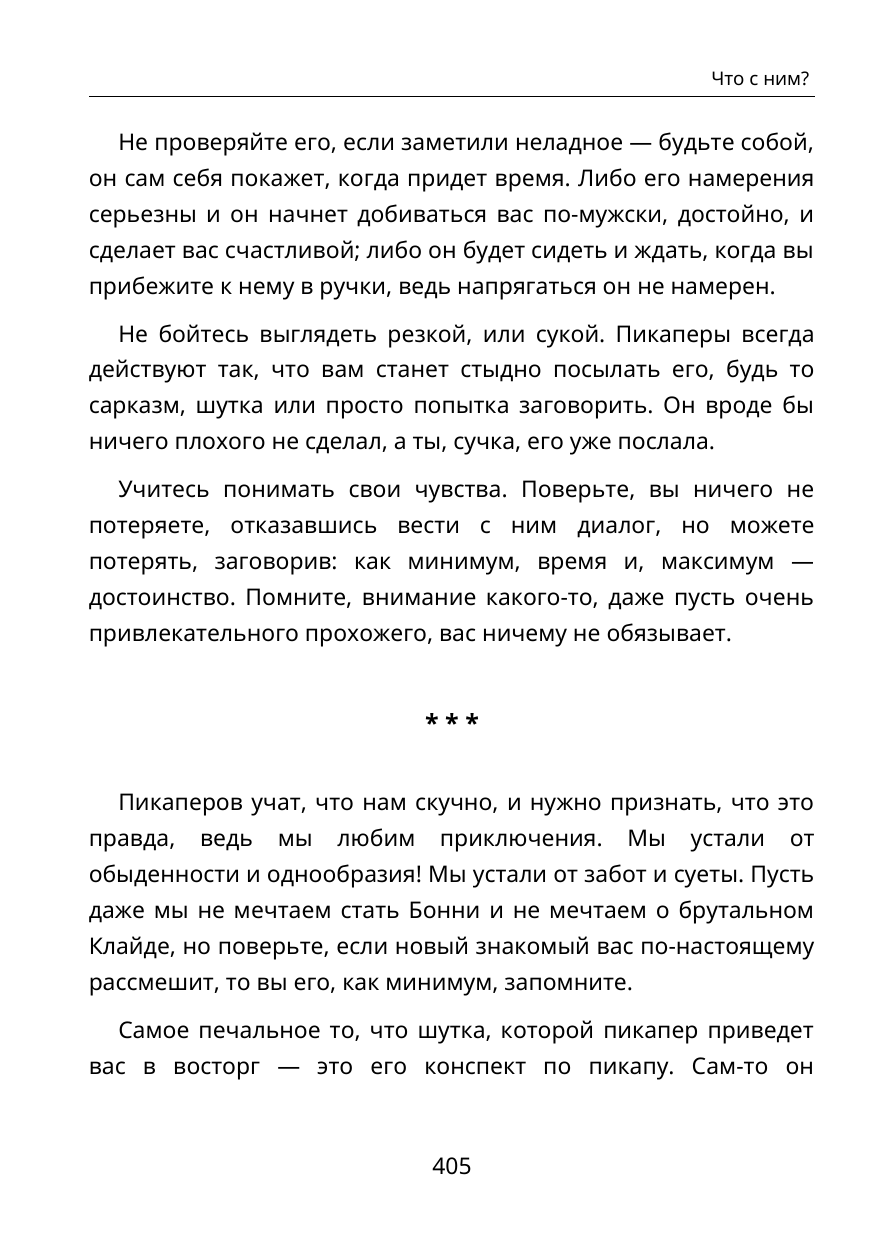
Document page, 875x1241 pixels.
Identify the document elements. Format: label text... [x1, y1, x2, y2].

text Не проверяйте его, если заметили неладное — будьте собой, он сам себя покажет, когда придет время. Либо его намерения серьезны и он начнет добиваться вас по-мужски, достойно, и сделает вас счастливой; либо он будет сидеть и ждать, когда вы прибежите к нему в ручки, ведь напрягаться он не намерен. [88, 126, 815, 301]
text Самое печальное то, что шутка, которой пикапер приведет вас в восторг — это его конспект по пикапу. Сам-то он [88, 1014, 815, 1081]
subtitle * * * [88, 706, 815, 740]
text Не бойтесь выглядеть резкой, или сукой. Пикаперы всегда действуют так, что вам станет стыдно посылать его, будь то сарказм, шутка или просто попытка заговорить. Он вроде бы ничего плохого не сделал, а ты, сучка, его уже послала. [88, 317, 815, 457]
text Пикаперов учат, что нам скучно, и нужно признать, что это правда, ведь мы любим приключения. Мы устали от обыденности и однообразия! Мы устали от забот и суеты. Пусть даже мы не мечтаем стать Бонни и не мечтаем о брутальном Клайде, но поверьте, если новый знакомый вас по-настоящему рассмешит, то вы его, как минимум, запомните. [88, 786, 815, 997]
text Учитесь понимать свои чувства. Поверьте, вы ничего не потеряете, отказавшись вести с ним диалог, но можете потерять, заговорив: как минимум, время и, максимум — достоинство. Помните, внимание какого-то, даже пусть очень привлекательного прохожего, вас ничему не обязывает. [88, 473, 815, 648]
